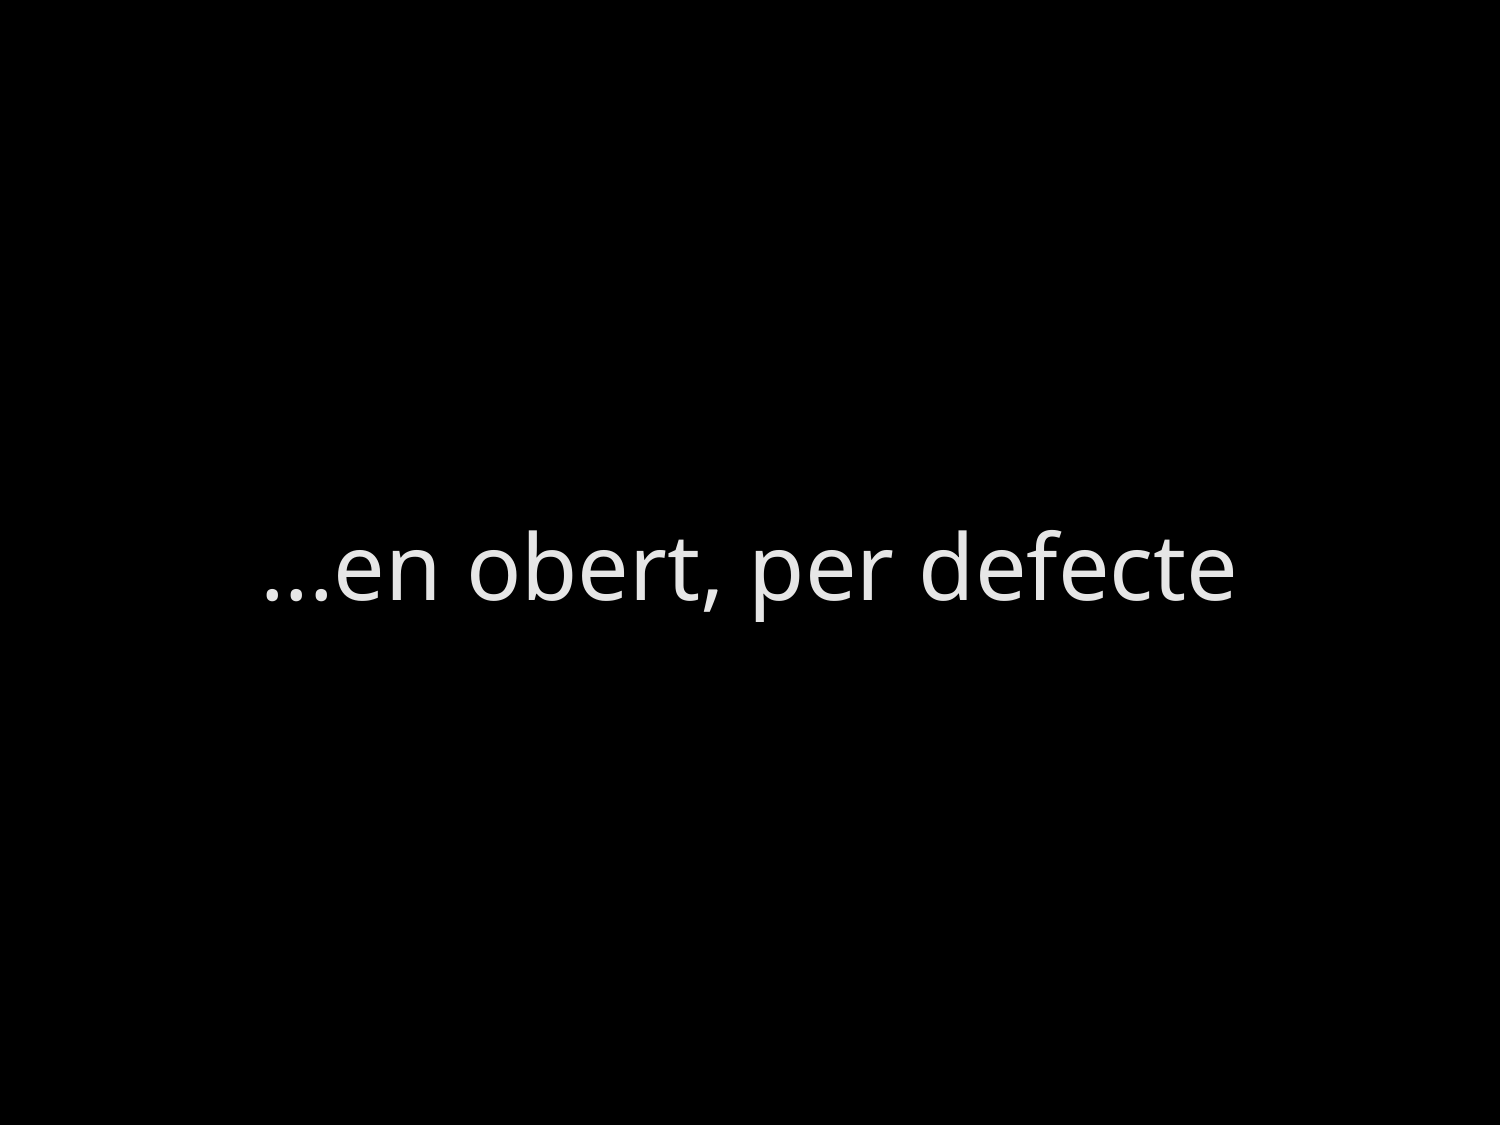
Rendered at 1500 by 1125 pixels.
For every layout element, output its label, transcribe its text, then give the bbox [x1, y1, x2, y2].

subtitle ...en obert, per defecte [109, 112, 1391, 1013]
